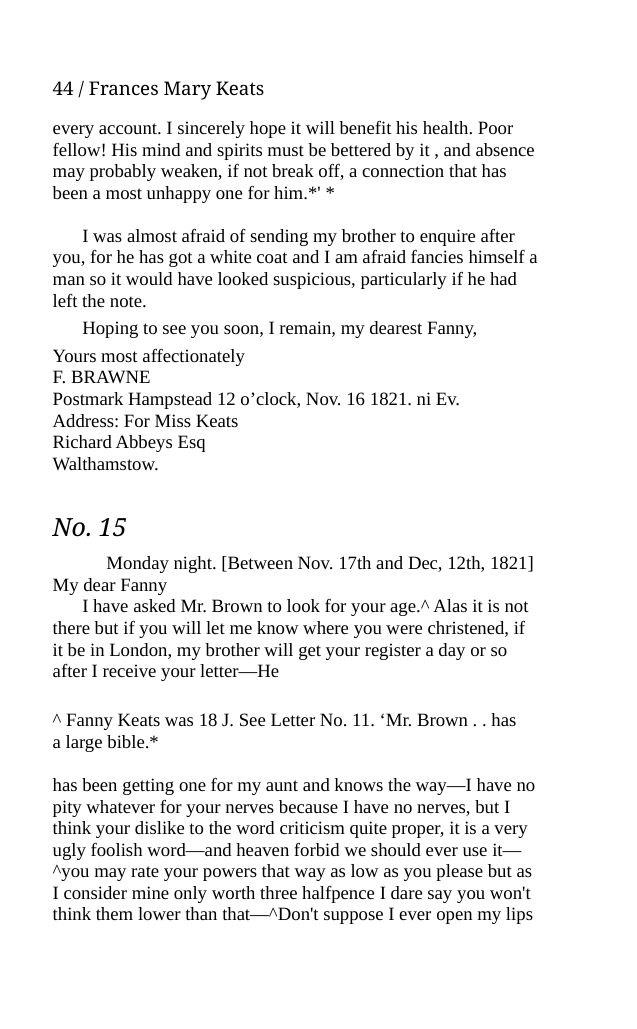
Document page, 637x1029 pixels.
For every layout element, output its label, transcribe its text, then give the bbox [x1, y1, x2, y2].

text ^ Fanny Keats was 18 J. See Letter No. 11. ‘Mr. Brown . . has [52, 709, 538, 731]
text Yours most affectionately [52, 345, 538, 366]
text Walthamstow. [52, 453, 538, 474]
text F. BRAWNE [52, 366, 538, 388]
text My dear Fanny [52, 574, 538, 595]
text Address: For Miss Keats [52, 409, 538, 431]
subtitle No. 15 [52, 509, 538, 543]
text Monday night. [Between Nov. 17th and Dec, 12th, 1821] [52, 552, 538, 574]
text every account. I sincerely hope it will benefit his health. Poor fellow! His mind and spirits must be bettered by it , and absence may probably weaken, if not break off, a connection that has been a most unhappy one for him.*' * [52, 117, 538, 203]
text has been getting one for my aunt and knows the way—I have no pity whatever for your nerves because I have no nerves, but I think your dislike to the word criticism quite proper, it is a very ugly foolish word—and heaven forbid we should ever use it—^you may rate your powers that way as low as you please but as I consider mine only worth three halfpence I dare say you won't think them lower than that—^Don't suppose I ever open my lips [52, 774, 538, 925]
text a large bible.* [52, 731, 538, 752]
text Postmark Hampstead 12 o’clock, Nov. 16 1821. ni Ev. [52, 388, 538, 409]
text Hoping to see you soon, I remain, my dearest Fanny, [52, 317, 538, 339]
text I was almost afraid of sending my brother to enquire after you, for he has got a white coat and I am afraid fancies himself a man so it would have looked suspicious, particularly if he had left the note. [52, 225, 538, 311]
text Richard Abbeys Esq [52, 431, 538, 453]
text I have asked Mr. Brown to look for your age.^ Alas it is not there but if you will let me know where you were christened, if it be in London, my brother will get your register a day or so after I receive your letter—He [52, 595, 538, 682]
